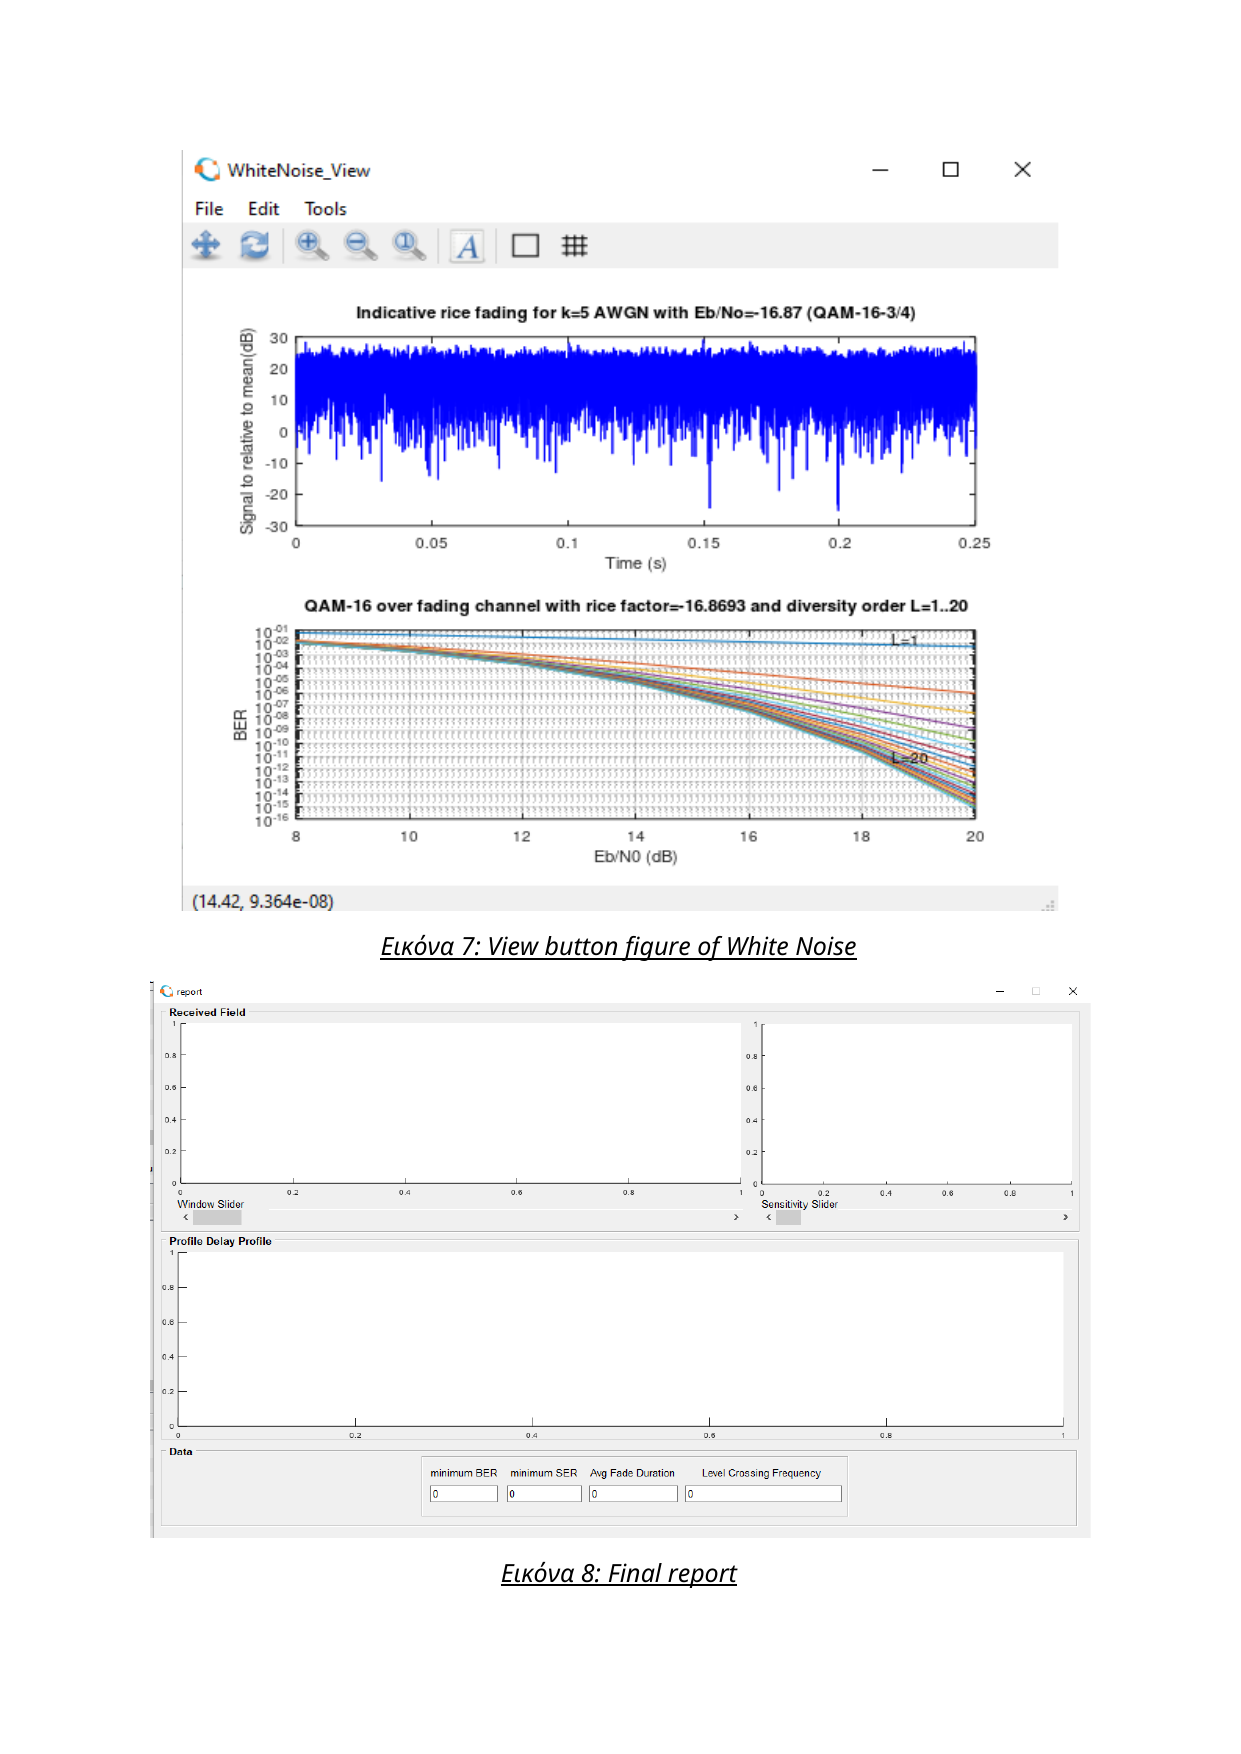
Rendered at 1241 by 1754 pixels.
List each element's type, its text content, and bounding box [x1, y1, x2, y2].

text Εικόνα 8: Final report [150, 1556, 1090, 1590]
text Εικόνα 7: View button figure of White Noise [150, 929, 1090, 963]
